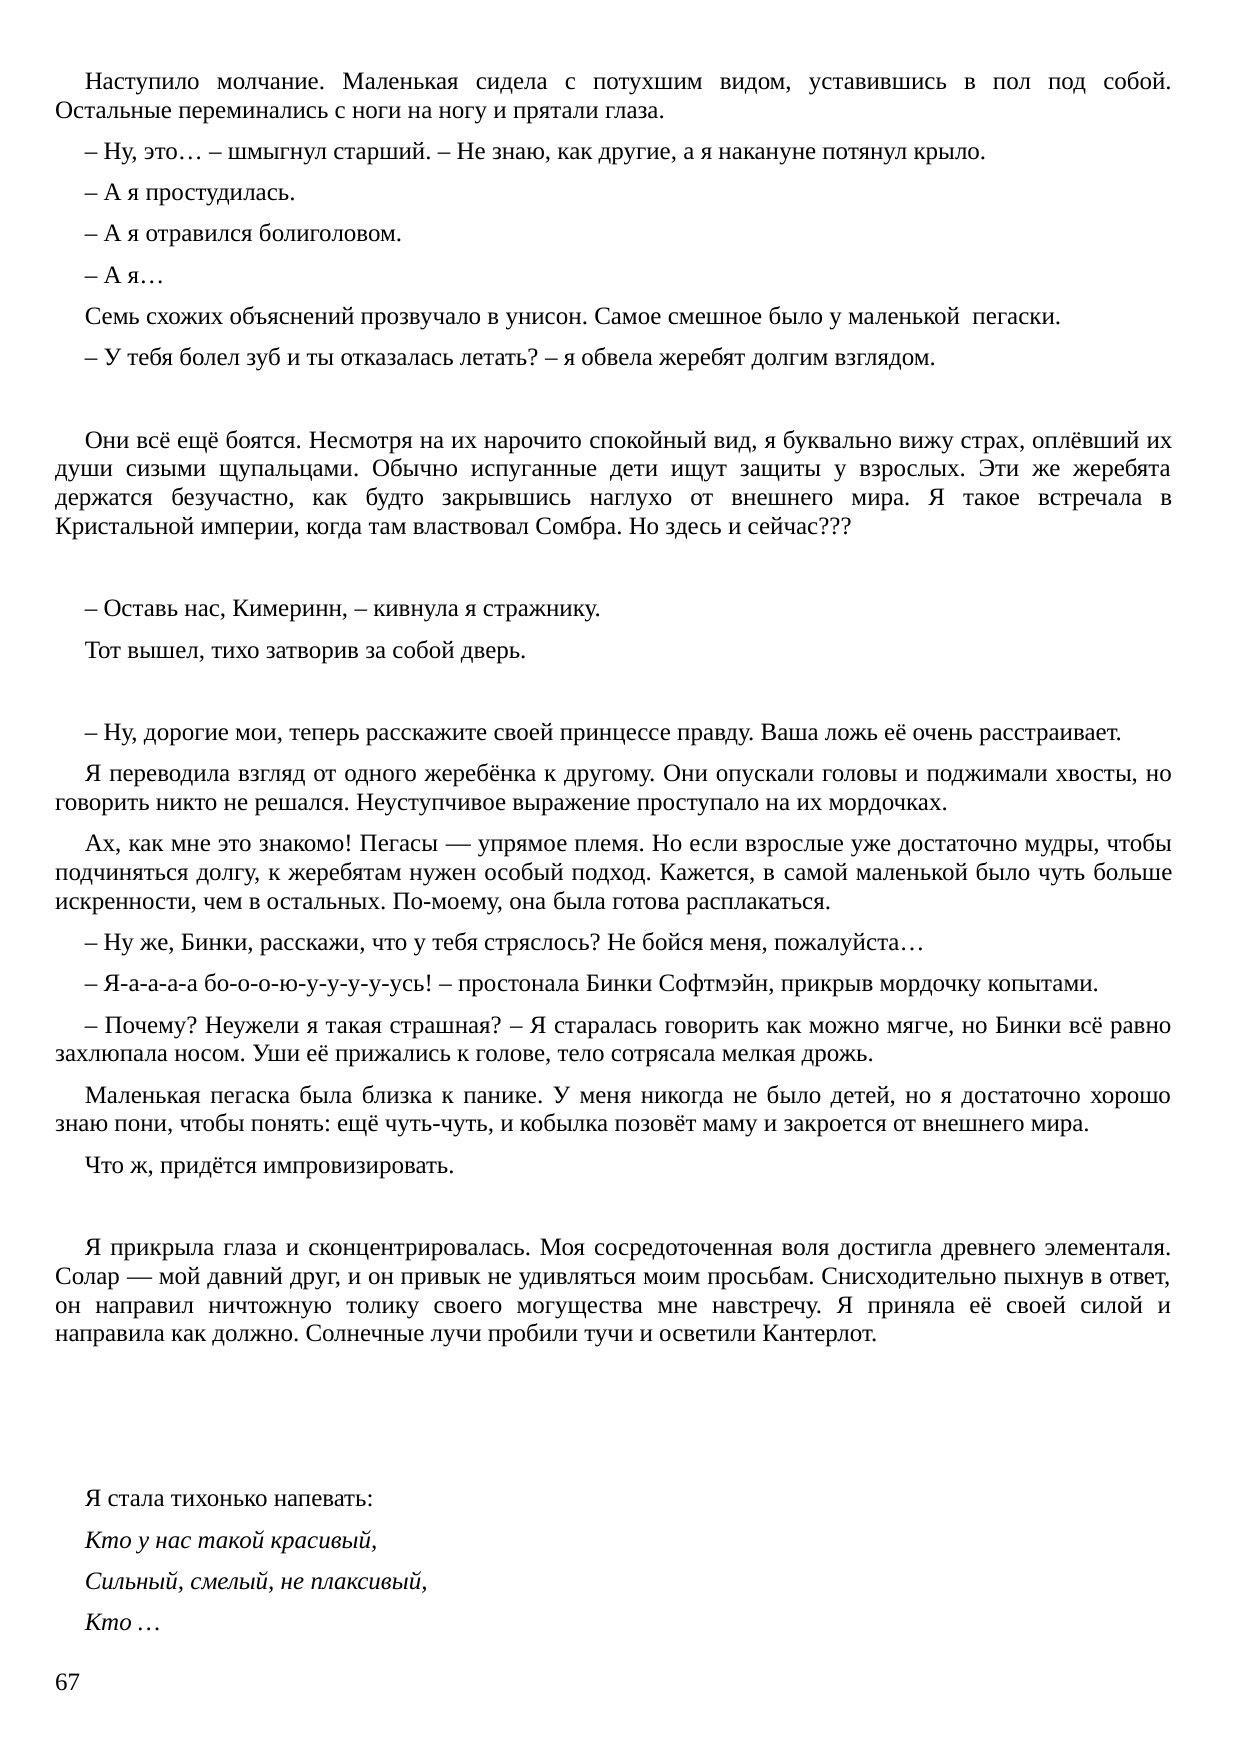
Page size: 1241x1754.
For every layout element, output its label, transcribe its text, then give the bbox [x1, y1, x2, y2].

text Кто у нас такой красивый, [55, 1525, 1173, 1553]
text Наступило молчание. Маленькая сидела с потухшим видом, уставившись в пол под собой. Остальные переминались с ноги на ногу и прятали глаза. [55, 66, 1173, 123]
text – Оставь нас, Кимеринн, – кивнула я стражнику. [55, 593, 1173, 622]
text Что ж, придётся импровизировать. [55, 1150, 1173, 1178]
text – А я отравился болиголовом. [55, 218, 1173, 247]
text – Почему? Неужели я такая страшная? – Я старалась говорить как можно мягче, но Бинки всё равно захлюпала носом. Уши её прижались к голове, тело сотрясала мелкая дрожь. [55, 1010, 1173, 1067]
text Я прикрыла глаза и сконцентрировалась. Моя сосредоточенная воля достигла древнего элементаля. Солар — мой давний друг, и он привык не удивляться моим просьбам. Снисходительно пыхнув в ответ, он направил ничтожную толику своего могущества мне навстречу. Я приняла её своей силой и направила как должно. Солнечные лучи пробили тучи и осветили Кантерлот. [55, 1232, 1173, 1347]
text – Я-а-а-а-а бо-о-о-ю-у-у-у-у-усь! – простонала Бинки Софтмэйн, прикрыв мордочку копытами. [55, 968, 1173, 997]
text – У тебя болел зуб и ты отказалась летать? – я обвела жеребят долгим взглядом. [55, 342, 1173, 371]
text Я переводила взгляд от одного жеребёнка к другому. Они опускали головы и поджимали хвосты, но говорить никто не решался. Неуступчивое выражение проступало на их мордочках. [55, 758, 1173, 816]
text Маленькая пегаска была близка к панике. У меня никогда не было детей, но я достаточно хорошо знаю пони, чтобы понять: ещё чуть-чуть, и кобылка позовёт маму и закроется от внешнего мира. [55, 1080, 1173, 1137]
text Семь схожих объяснений прозвучало в унисон. Самое смешное было у маленькой пегаски. [55, 301, 1173, 330]
text Кто … [55, 1607, 1173, 1636]
text – Ну, дорогие мои, теперь расскажите своей принцессе правду. Ваша ложь её очень расстраивает. [55, 717, 1173, 746]
text – А я… [55, 260, 1173, 288]
text Сильный, смелый, не плаксивый, [55, 1566, 1173, 1595]
text Я стала тихонько напевать: [55, 1483, 1173, 1512]
text – Ну же, Бинки, расскажи, что у тебя стряслось? Не бойся меня, пожалуйста… [55, 927, 1173, 956]
text Они всё ещё боятся. Несмотря на их нарочито спокойный вид, я буквально вижу страх, оплёвший их души сизыми щупальцами. Обычно испуганные дети ищут защиты у взрослых. Эти же жеребята держатся безучастно, как будто закрывшись наглухо от внешнего мира. Я такое встречала в Кристальной империи, когда там властвовал Сомбра. Но здесь и сейчас??? [55, 425, 1173, 540]
text Тот вышел, тихо затворив за собой дверь. [55, 635, 1173, 663]
text – А я простудилась. [55, 177, 1173, 206]
text – Ну, это… – шмыгнул старший. – Не знаю, как другие, а я накануне потянул крыло. [55, 136, 1173, 165]
text Ах, как мне это знакомо! Пегасы — упрямое племя. Но если взрослые уже достаточно мудры, чтобы подчиняться долгу, к жеребятам нужен особый подход. Кажется, в самой маленькой было чуть больше искренности, чем в остальных. По-моему, она была готова расплакаться. [55, 828, 1173, 915]
